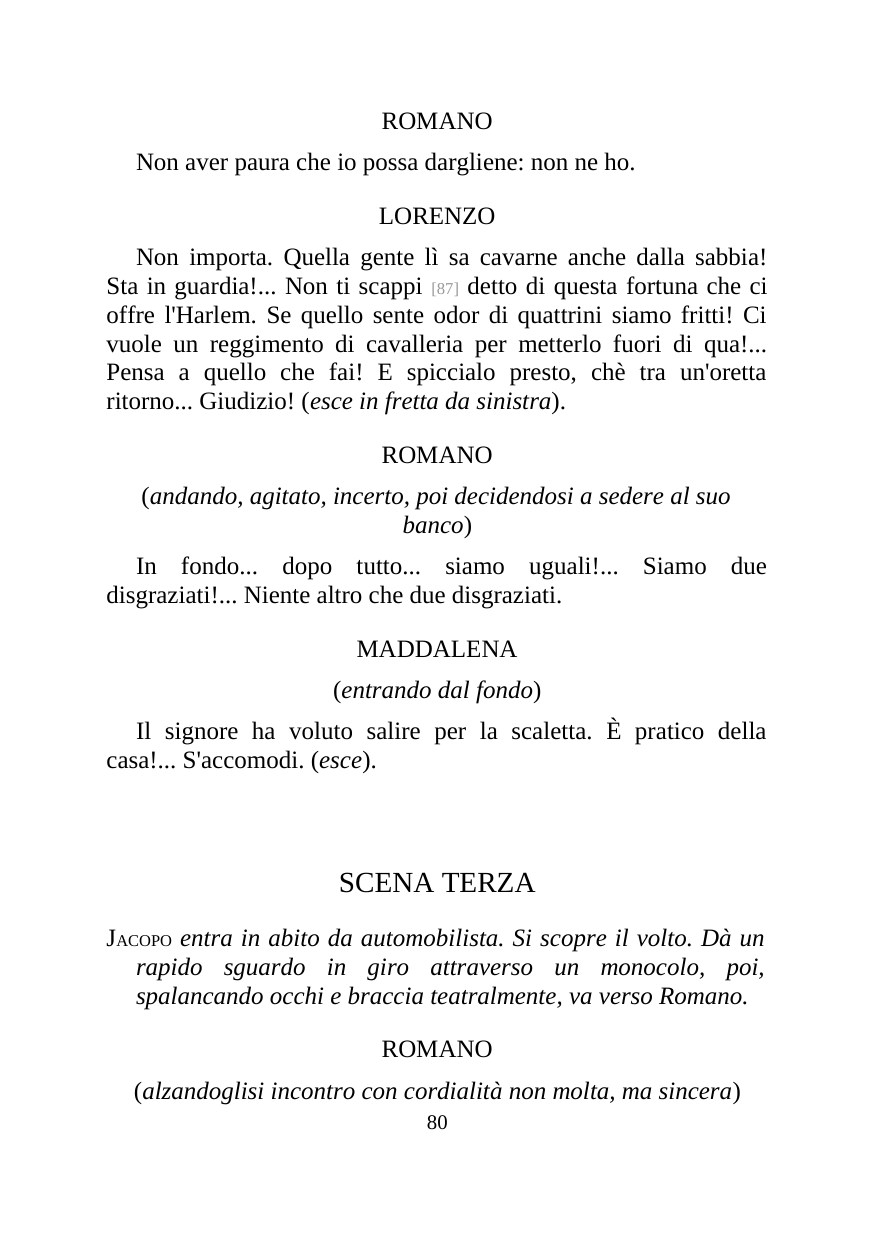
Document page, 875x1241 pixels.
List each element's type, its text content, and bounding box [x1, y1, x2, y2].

text LORENZO [106, 201, 768, 230]
text Il signore ha voluto salire per la scaletta. È pratico della casa!... S'accomodi. (esce). [106, 716, 768, 774]
text Non importa. Quella gente lì sa cavarne anche dalla sabbia! Sta in guardia!... Non ti scappi [87] detto di questa fortuna che ci offre l'Harlem. Se quello sente odor di quattrini siamo fritti! Ci vuole un reggimento di cavalleria per metterlo fuori di qua!... Pensa a quello che fai! E spiccialo presto, chè tra un'oretta ritorno... Giudizio! (esce in fretta da sinistra). [106, 242, 768, 415]
subtitle SCENA TERZA [106, 865, 768, 898]
text ROMANO [106, 1034, 768, 1063]
text (andando, agitato, incerto, poi decidendosi a sedere al suo banco) [106, 481, 768, 539]
text Jacopo entra in abito da automobilista. Si scopre il volto. Dà un rapido sguardo in giro attraverso un monocolo, poi, spalancando occhi e braccia teatralmente, va verso Romano. [106, 923, 768, 1009]
text Non aver paura che io possa dargliene: non ne ho. [106, 147, 768, 176]
text ROMANO [106, 106, 768, 135]
text (entrando dal fondo) [106, 675, 768, 704]
text MADDALENA [106, 634, 768, 662]
text In fondo... dopo tutto... siamo uguali!... Siamo due disgraziati!... Niente altro che due disgraziati. [106, 551, 768, 609]
text ROMANO [106, 440, 768, 469]
text (alzandoglisi incontro con cordialità non molta, ma sincera) [106, 1076, 768, 1104]
